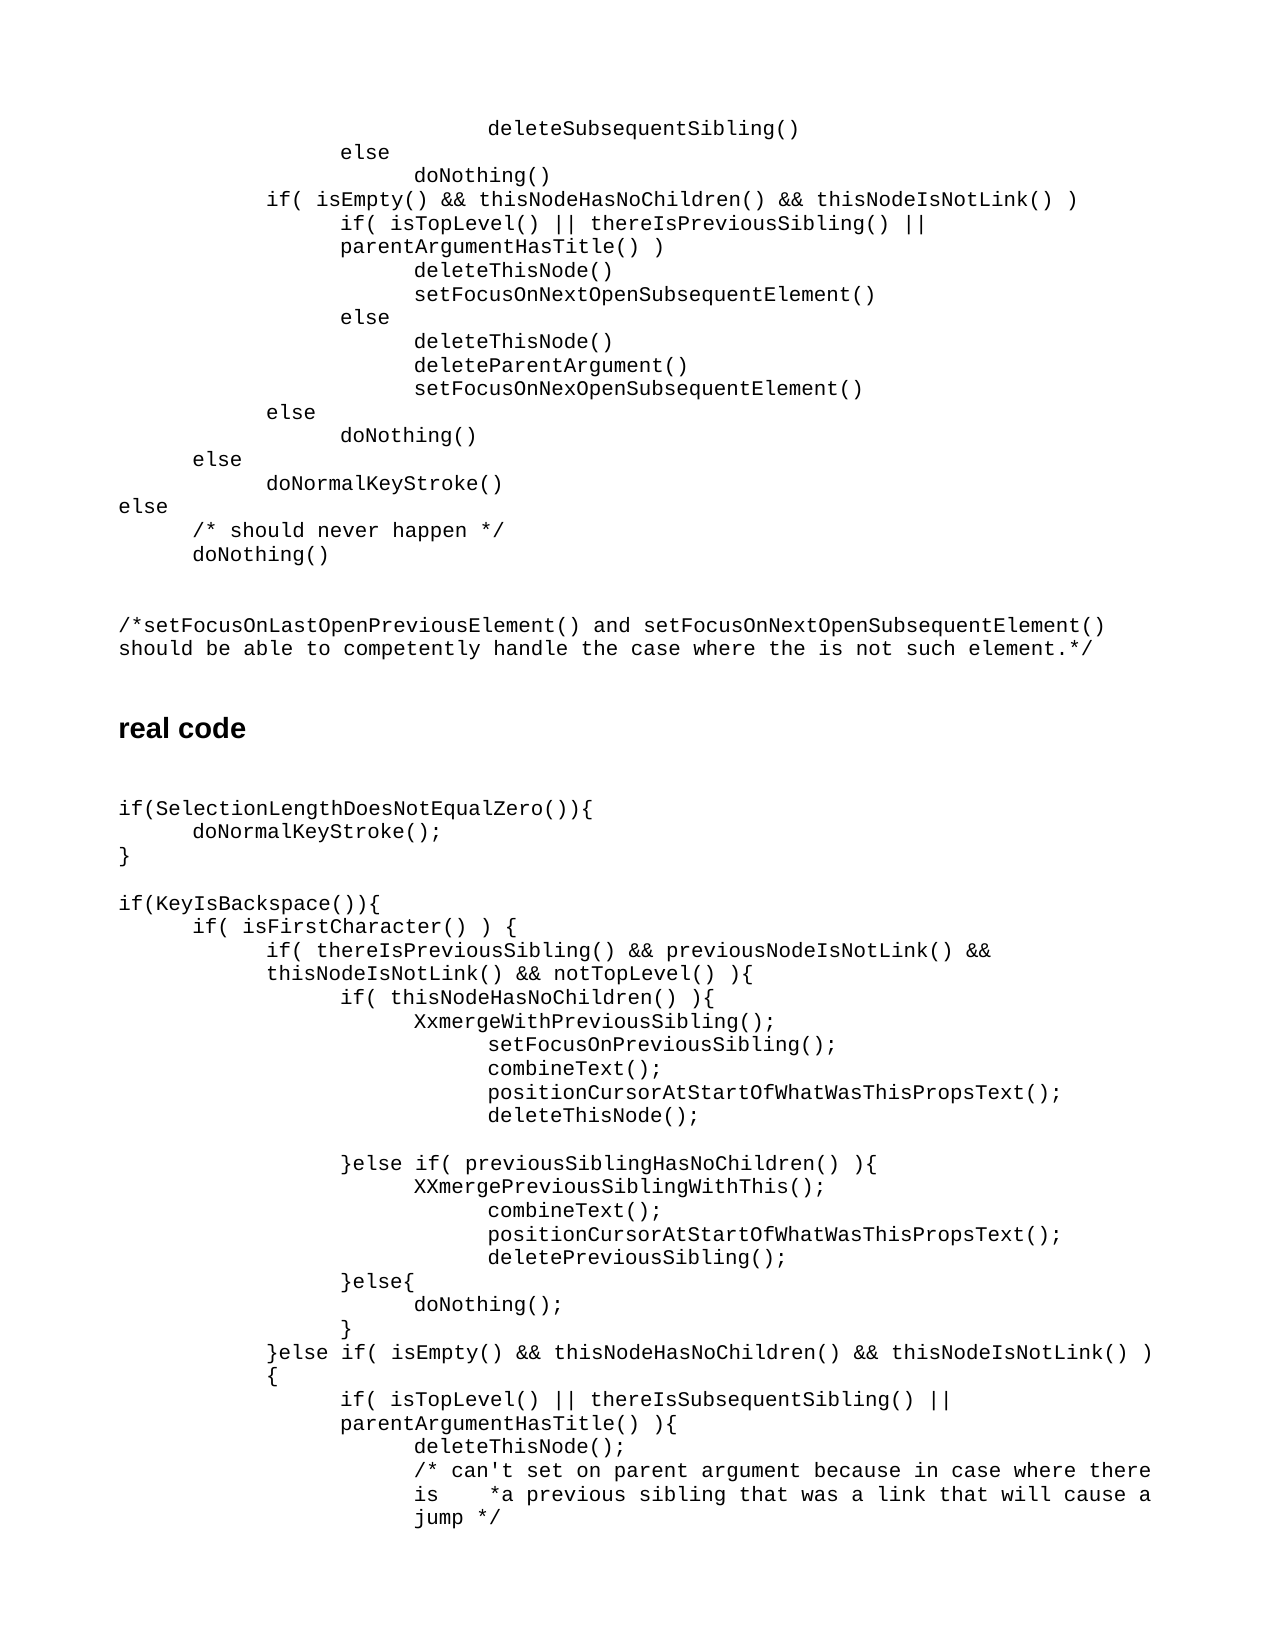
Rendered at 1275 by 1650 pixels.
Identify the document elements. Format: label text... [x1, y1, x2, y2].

text /*setFocusOnLastOpenPreviousElement() and setFocusOnNextOpenSubsequentElement() should be able to competently handle the case where the is not such element.*/ [118, 615, 1157, 662]
text if( thereIsPreviousSibling() && previousNodeIsNotLink() && thisNodeIsNotLink() && notTopLevel() ){ [266, 940, 1157, 987]
text combineText(); [487, 1200, 1157, 1223]
text doNormalKeyStroke(); [192, 822, 1157, 845]
text if(SelectionLengthDoesNotEqualZero()){ [118, 798, 1157, 822]
text else [192, 449, 1157, 473]
text deleteThisNode(); [487, 1105, 1157, 1129]
text if(KeyIsBackspace()){ [118, 892, 1157, 916]
text setFocusOnPreviousSibling(); [487, 1034, 1157, 1058]
text deleteThisNode() [413, 331, 1157, 354]
text deleteSubsequentSibling() [487, 118, 1157, 142]
text /* can't set on parent argument because in case where there is *a previous sibling that was a link that will cause a jump */ [413, 1460, 1157, 1531]
text }else if( previousSiblingHasNoChildren() ){ [340, 1153, 1157, 1176]
text }else if( isEmpty() && thisNodeHasNoChildren() && thisNodeIsNotLink() ){ [266, 1342, 1157, 1389]
text else [266, 402, 1157, 426]
text deleteParentArgument() [413, 354, 1157, 378]
text positionCursorAtStartOfWhatWasThisPropsText(); [487, 1223, 1157, 1247]
text else [340, 307, 1157, 331]
text doNothing() [192, 544, 1157, 567]
text setFocusOnNexOpenSubsequentElement() [413, 378, 1157, 402]
text deleteThisNode() [413, 260, 1157, 284]
text }else{ [340, 1271, 1157, 1294]
text positionCursorAtStartOfWhatWasThisPropsText(); [487, 1082, 1157, 1105]
text /* should never happen */ [192, 520, 1157, 544]
text if( isTopLevel() || thereIsPreviousSibling() || parentArgumentHasTitle() ) [340, 213, 1157, 260]
text XxmergeWithPreviousSibling(); [413, 1011, 1157, 1034]
text setFocusOnNextOpenSubsequentElement() [413, 284, 1157, 307]
text } [118, 845, 1157, 869]
text doNormalKeyStroke() [192, 473, 1157, 496]
text deleteThisNode(); [413, 1436, 1157, 1460]
text XXmergePreviousSiblingWithThis(); [413, 1176, 1157, 1200]
text doNothing() [340, 165, 1157, 189]
text else [340, 142, 1157, 165]
subtitle real code [118, 711, 1157, 744]
text deletePreviousSibling(); [487, 1247, 1157, 1271]
text else [118, 496, 1157, 520]
text if( thisNodeHasNoChildren() ){ [340, 987, 1157, 1011]
text } [340, 1318, 1157, 1342]
text if( isFirstCharacter() ) { [192, 916, 1157, 940]
text if( isEmpty() && thisNodeHasNoChildren() && thisNodeIsNotLink() ) [266, 189, 1157, 213]
text doNothing() [266, 426, 1157, 449]
text if( isTopLevel() || thereIsSubsequentSibling() || parentArgumentHasTitle() ){ [340, 1389, 1157, 1436]
text combineText(); [487, 1058, 1157, 1082]
text doNothing(); [413, 1294, 1157, 1318]
